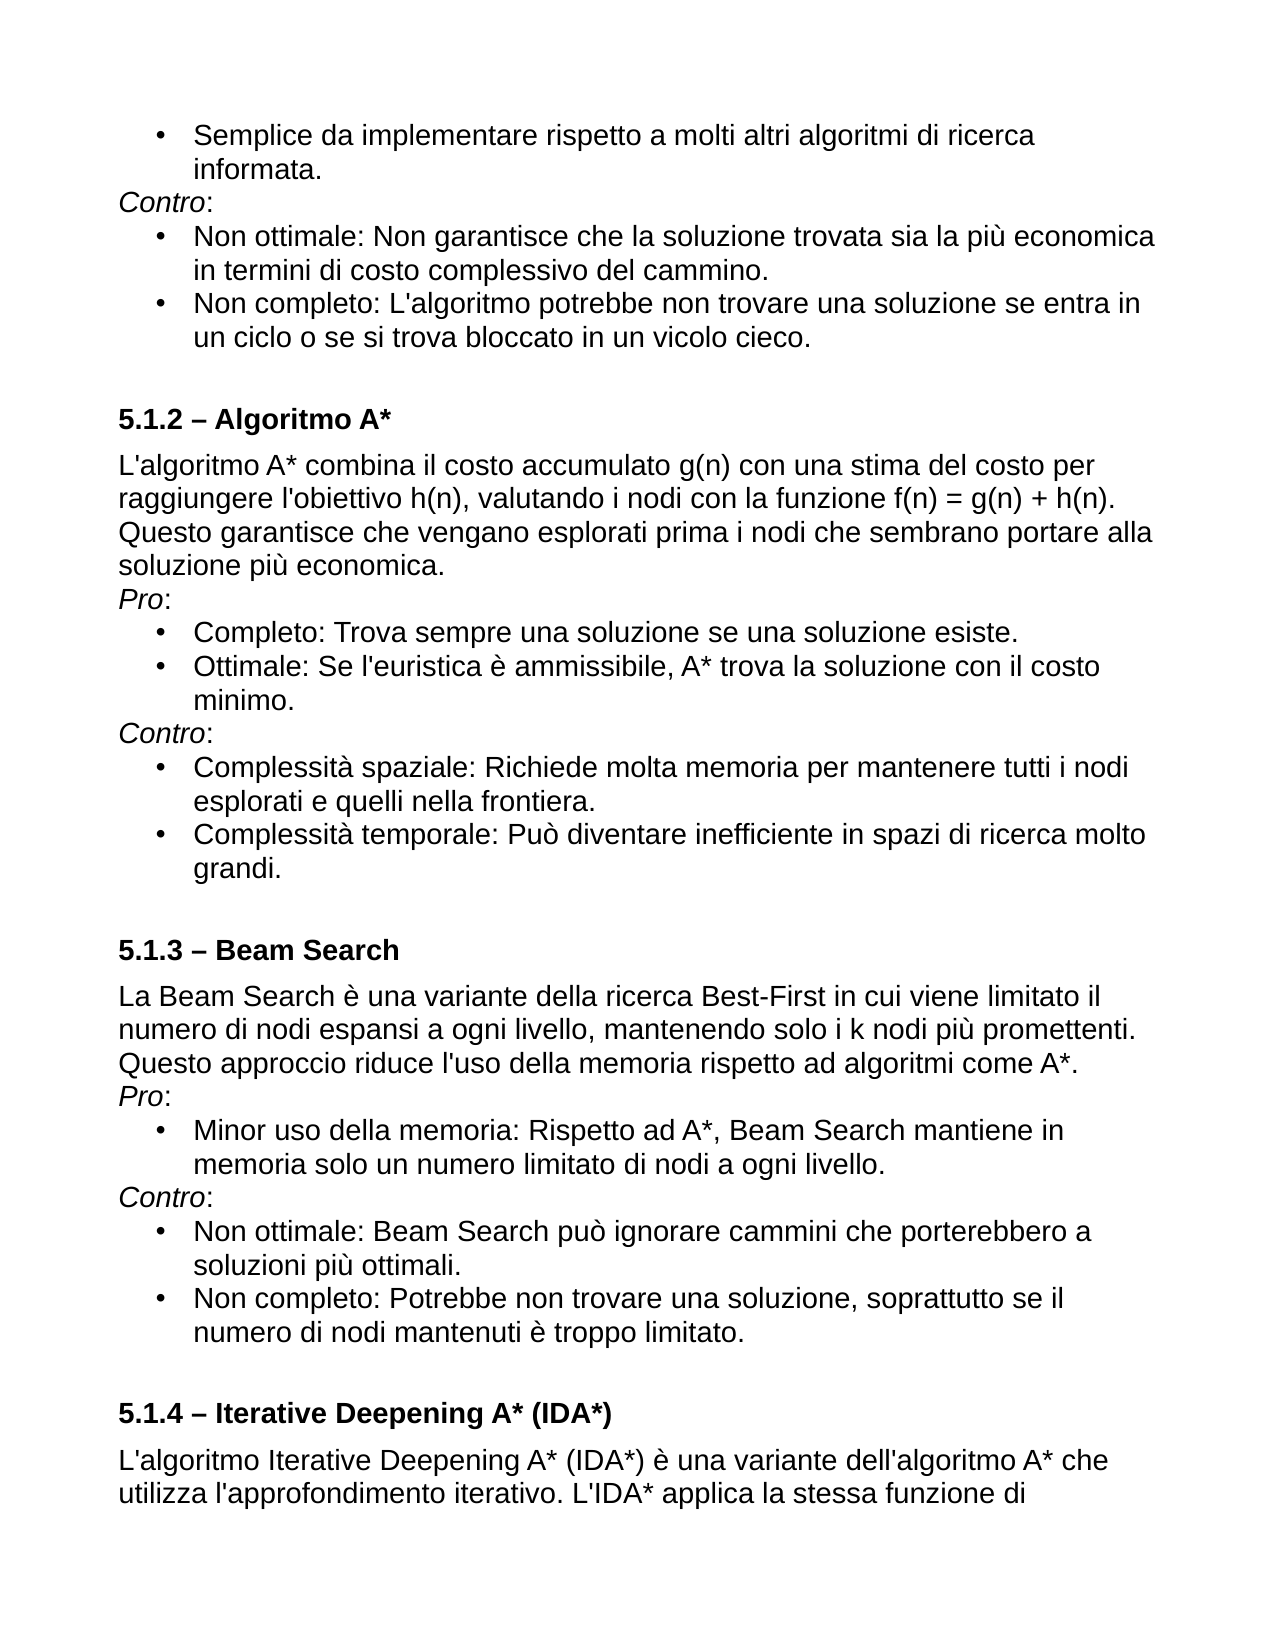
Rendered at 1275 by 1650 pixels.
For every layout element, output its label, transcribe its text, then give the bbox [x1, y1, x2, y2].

list Non completo: Potrebbe non trovare una soluzione, soprattutto se il numero di nodi mantenuti è troppo limitato. [156, 1281, 1157, 1348]
list Non ottimale: Non garantisce che la soluzione trovata sia la più economica in termini di costo complessivo del cammino. [156, 219, 1157, 286]
text Pro: [118, 1079, 1157, 1113]
text Contro: [118, 185, 1157, 219]
list Ottimale: Se l'euristica è ammissibile, A* trova la soluzione con il costo minimo. [156, 649, 1157, 716]
subtitle 5.1.3 – Beam Search [118, 933, 1157, 966]
text La Beam Search è una variante della ricerca Best-First in cui viene limitato il numero di nodi espansi a ogni livello, mantenendo solo i k nodi più promettenti. Questo approccio riduce l'uso della memoria rispetto ad algoritmi come A*. [118, 979, 1157, 1079]
list Non ottimale: Beam Search può ignorare cammini che porterebbero a soluzioni più ottimali. [156, 1214, 1157, 1281]
text L'algoritmo A* combina il costo accumulato g(n) con una stima del costo per raggiungere l'obiettivo h(n), valutando i nodi con la funzione f(n) = g(n) + h(n). Questo garantisce che vengano esplorati prima i nodi che sembrano portare alla soluzione più economica. [118, 448, 1157, 582]
list Non completo: L'algoritmo potrebbe non trovare una soluzione se entra in un ciclo o se si trova bloccato in un vicolo cieco. [156, 286, 1157, 353]
list Minor uso della memoria: Rispetto ad A*, Beam Search mantiene in memoria solo un numero limitato di nodi a ogni livello. [156, 1113, 1157, 1180]
text Contro: [118, 1180, 1157, 1214]
list Completo: Trova sempre una soluzione se una soluzione esiste. [156, 615, 1157, 649]
subtitle 5.1.2 – Algoritmo A* [118, 402, 1157, 435]
list Semplice da implementare rispetto a molti altri algoritmi di ricerca informata. [156, 118, 1157, 185]
text L'algoritmo Iterative Deepening A* (IDA*) è una variante dell'algoritmo A* che utilizza l'approfondimento iterativo. L'IDA* applica la stessa funzione di [118, 1442, 1157, 1509]
subtitle 5.1.4 – Iterative Deepening A* (IDA*) [118, 1396, 1157, 1430]
text Pro: [118, 582, 1157, 615]
list Complessità temporale: Può diventare inefficiente in spazi di ricerca molto grandi. [156, 817, 1157, 884]
list Complessità spaziale: Richiede molta memoria per mantenere tutti i nodi esplorati e quelli nella frontiera. [156, 750, 1157, 817]
text Contro: [118, 716, 1157, 750]
